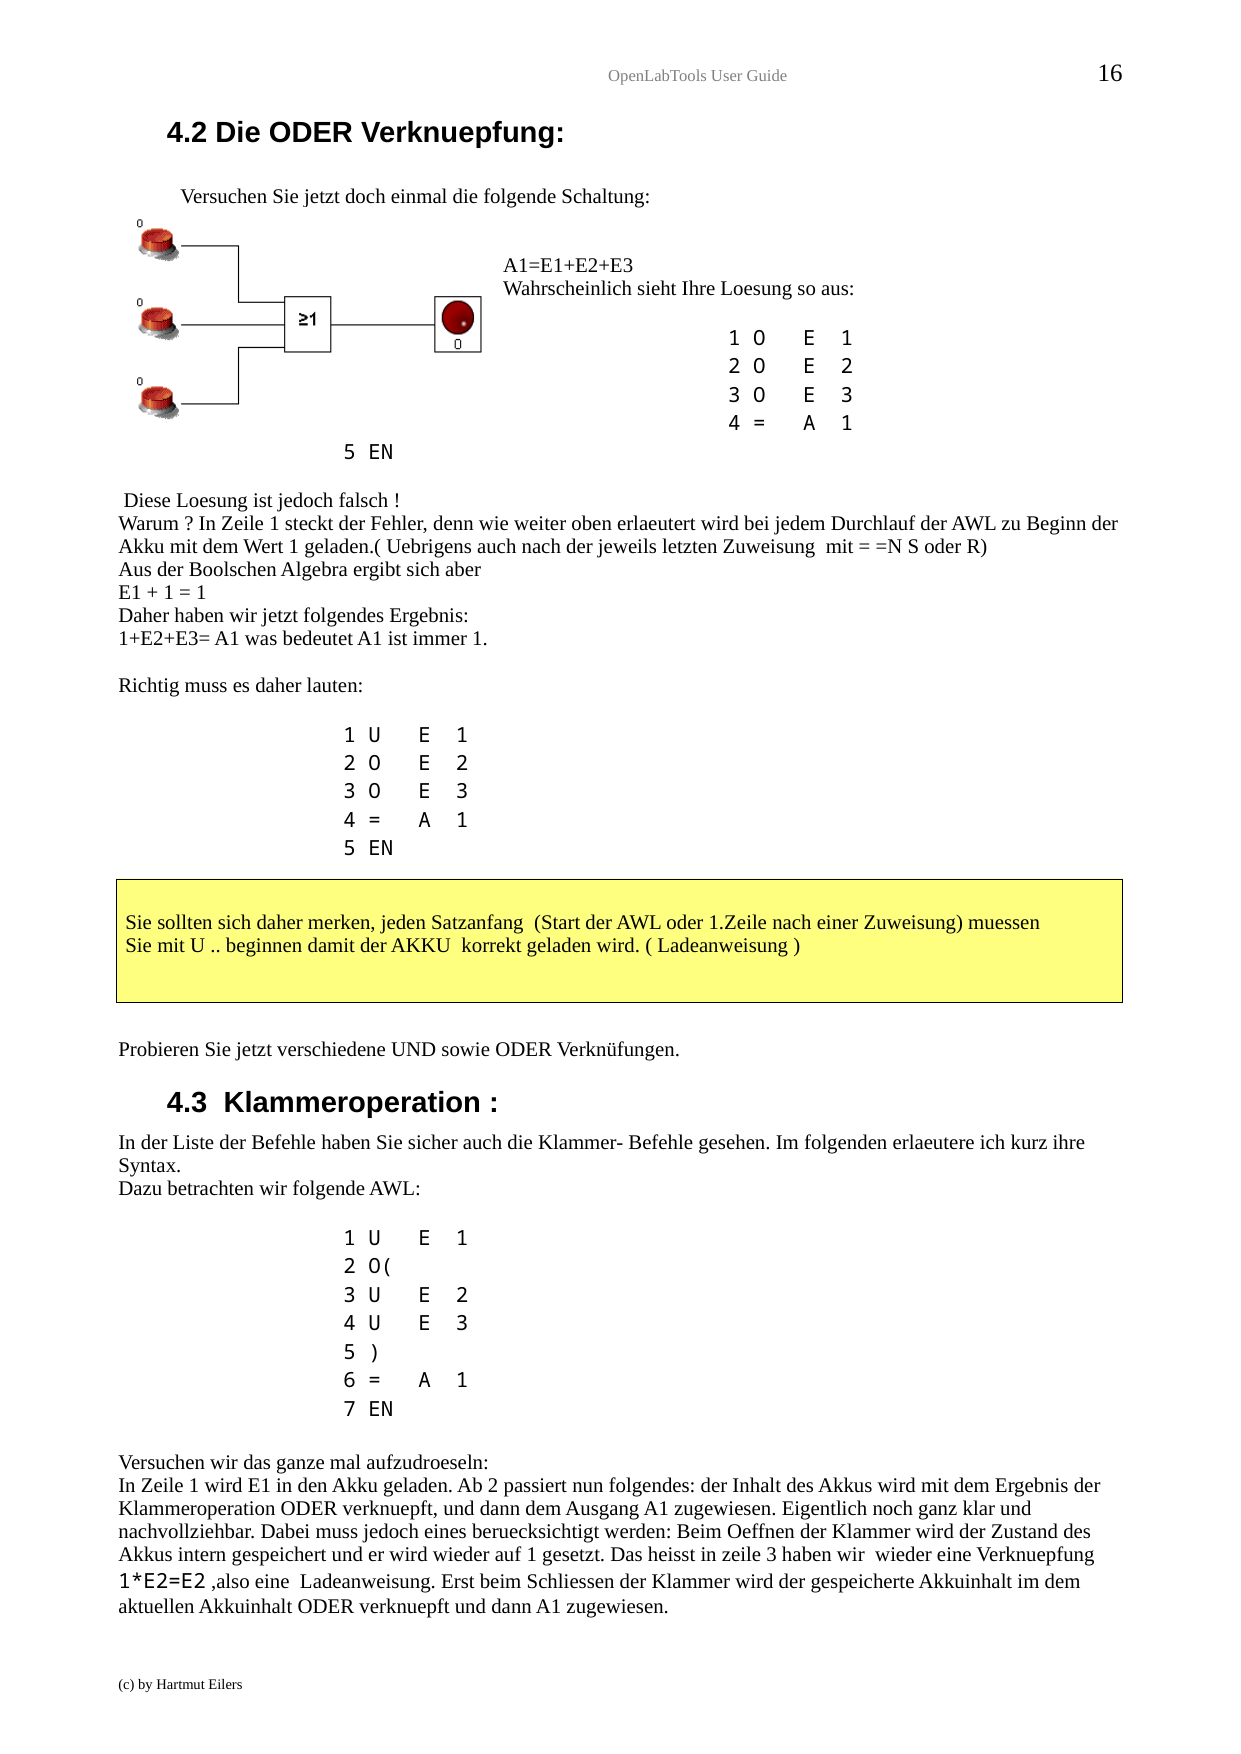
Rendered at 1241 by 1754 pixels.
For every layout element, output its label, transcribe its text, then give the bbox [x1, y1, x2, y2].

text Diese Loesung ist jedoch falsch ! Warum ? In Zeile 1 steckt der Fehler, denn wie weiter oben erlaeutert wird bei jedem Durchlauf der AWL zu Beginn der Akku mit dem Wert 1 geladen.( Uebrigens auch nach der jeweils letzten Zuweisung mit = =N S oder R) Aus der Boolschen Algebra ergibt sich aber [118, 488, 1122, 581]
text Daher haben wir jetzt folgendes Ergebnis: [118, 604, 1122, 627]
text 5 EN [118, 437, 1122, 465]
text A1=E1+E2+E3 [503, 254, 1122, 277]
subtitle 4.3 Klammeroperation : [118, 1086, 1122, 1118]
text Versuchen Sie jetzt doch einmal die folgende Schaltung: [118, 184, 1122, 208]
text 6 = A 1 [118, 1365, 1122, 1394]
text 1 O E 1 [503, 323, 1122, 352]
text 1+E2+E3= A1 was bedeutet A1 ist immer 1. [118, 627, 1122, 650]
text Probieren Sie jetzt verschiedene UND sowie ODER Verknüfungen. [118, 1037, 1122, 1061]
text 5 EN [118, 833, 1122, 862]
text 2 O E 2 [118, 748, 1122, 777]
text 4 U E 3 [118, 1308, 1122, 1337]
text In Zeile 1 wird E1 in den Akku geladen. Ab 2 passiert nun folgendes: der Inhalt des Akkus wird mit dem Ergebnis der Klammeroperation ODER verknuepft, und dann dem Ausgang A1 zugewiesen. Eigentlich noch ganz klar und nachvollziehbar. Dabei muss jedoch eines beruecksichtigt werden: Beim Oeffnen der Klammer wird der Zustand des Akkus intern gespeichert und er wird wieder auf 1 gesetzt. Das heisst in zeile 3 haben wir wieder eine Verknuepfung 1*E2=E2 ,also eine Ladeanweisung. Erst beim Schliessen der Klammer wird der gespeicherte Akkuinhalt im dem aktuellen Akkuinhalt ODER verknuepft und dann A1 zugewiesen. [118, 1474, 1122, 1618]
text Richtig muss es daher lauten: [118, 673, 1122, 697]
text 7 EN [118, 1394, 1122, 1422]
text 5 ) [118, 1337, 1122, 1365]
text 3 O E 3 [118, 777, 1122, 805]
text Sie sollten sich daher merken, jeden Satzanfang (Start der AWL oder 1.Zeile nach einer Zuweisung) muessen Sie mit U .. beginnen damit der AKKU korrekt geladen wird. ( Ladeanweisung ) [125, 911, 1113, 957]
text 4 = A 1 [118, 408, 1122, 437]
text Wahrscheinlich sieht Ihre Loesung so aus: [503, 277, 1122, 300]
text 2 O( [118, 1252, 1122, 1280]
text 4 = A 1 [118, 805, 1122, 833]
text Versuchen wir das ganze mal aufzudroeseln: [118, 1451, 1122, 1474]
text 3 O E 3 [503, 380, 1122, 408]
text 2 O E 2 [503, 352, 1122, 380]
text 3 U E 2 [118, 1280, 1122, 1308]
text In der Liste der Befehle haben Sie sicher auch die Klammer- Befehle gesehen. Im folgenden erlaeutere ich kurz ihre Syntax. Dazu betrachten wir folgende AWL: [118, 1131, 1122, 1200]
text 1 U E 1 [118, 1223, 1122, 1252]
subtitle 4.2 Die ODER Verknuepfung: [118, 116, 1122, 149]
picture [120, 207, 503, 435]
text 1 U E 1 [118, 720, 1122, 748]
text E1 + 1 = 1 [118, 581, 1122, 604]
